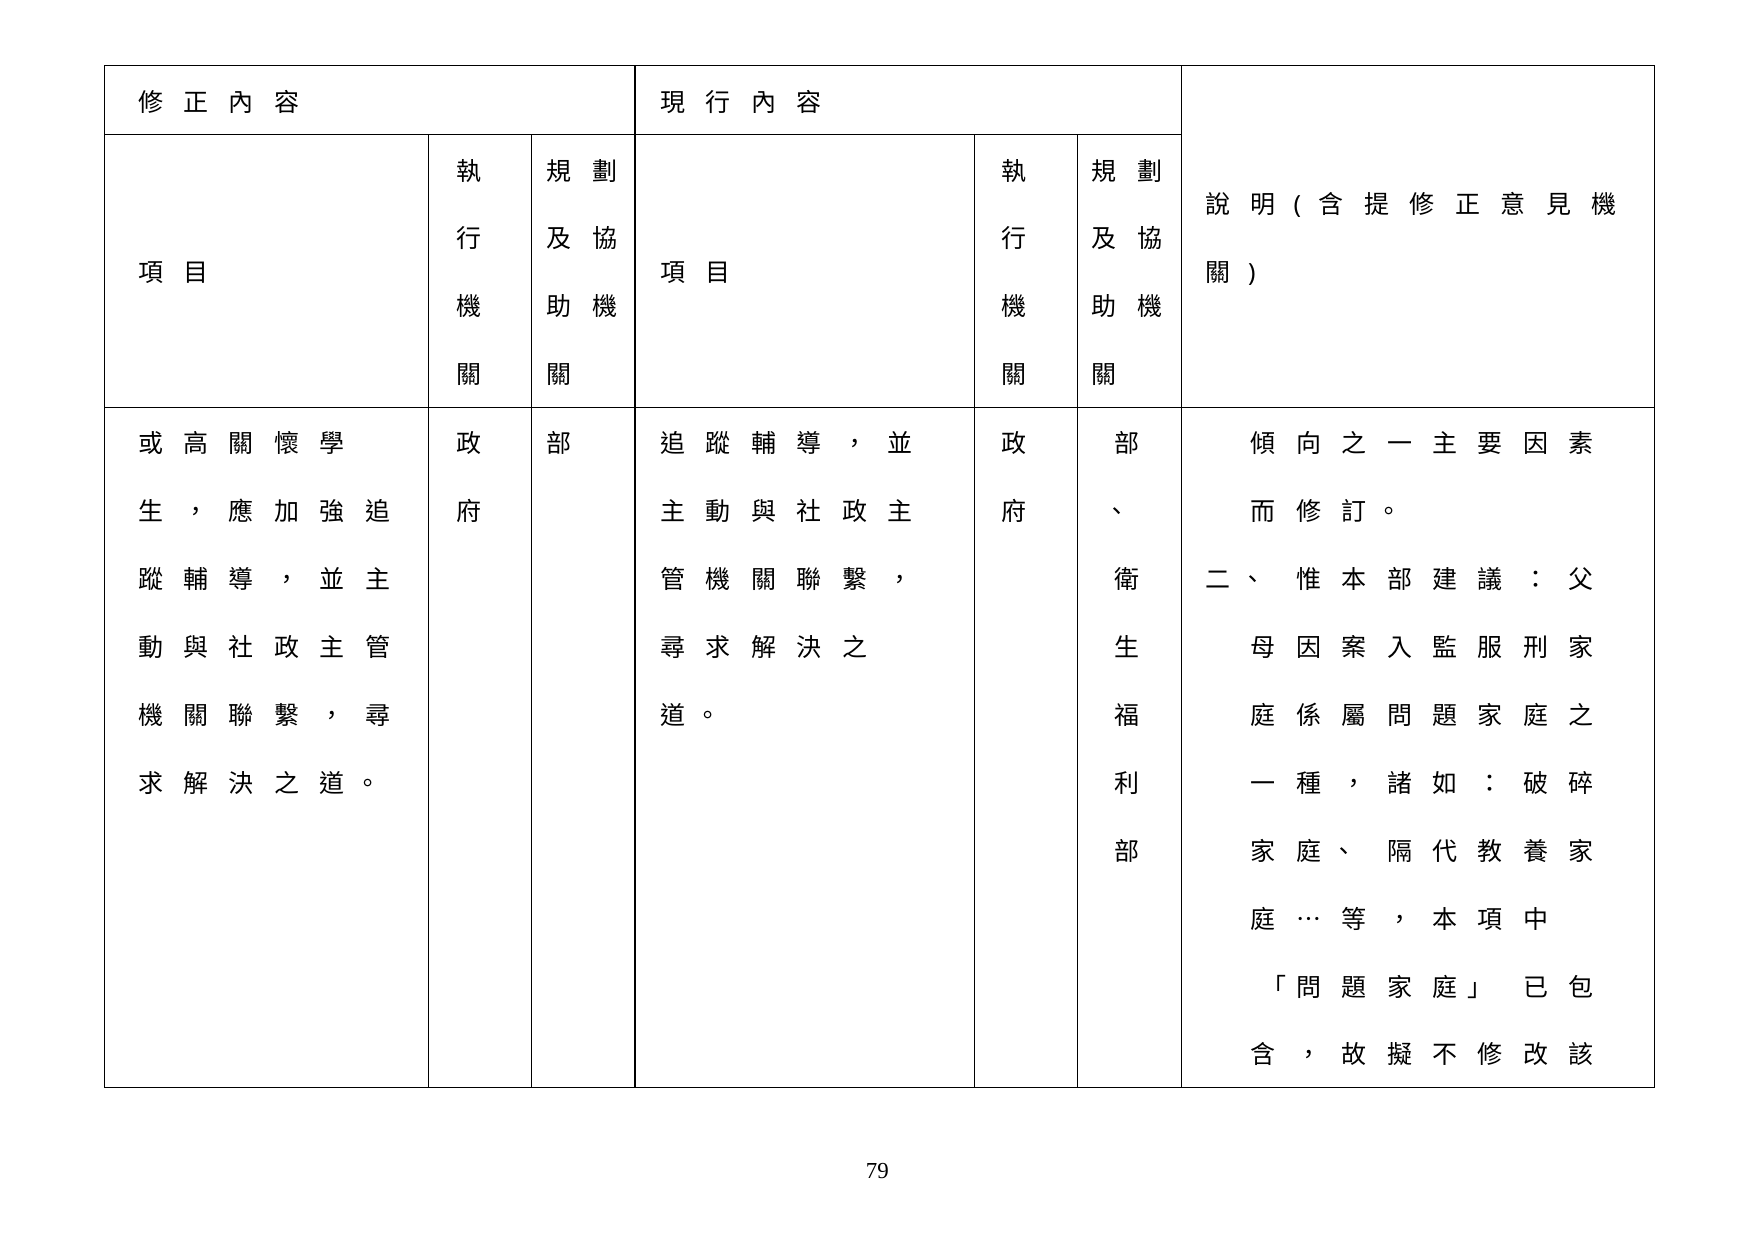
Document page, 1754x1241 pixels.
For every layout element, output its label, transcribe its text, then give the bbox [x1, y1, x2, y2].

table_cell 項目 [636, 135, 974, 407]
table_cell 或高關懷學生，應加強追蹤輔導，並主動與社政主管機關聯繫，尋求解決之道。 [105, 408, 428, 1087]
table_cell 追蹤輔導，並主動與社政主管機關聯繫，尋求解決之道。 [636, 408, 974, 1087]
table_cell 執行機關 [975, 135, 1077, 407]
table_cell 傾向之一主要因素而修訂。 二、惟本部建議：父母因案入監服刑家庭係屬問題家庭之一種，諸如：破碎家庭、隔代教養家庭…等，本項中「問題家庭」已包含，故擬不修改該 [1182, 408, 1654, 1087]
table_cell 項目 [105, 135, 428, 407]
table_cell 執行機關 [429, 135, 531, 407]
table_cell 部、衛生福利部 [1078, 408, 1181, 1087]
table_header 現行內容 [636, 66, 1181, 134]
table_cell 政府 [429, 408, 531, 1087]
table_cell 政府 [975, 408, 1077, 1087]
table_header 說明(含提修正意見機關) [1182, 66, 1654, 407]
table_cell 部 [532, 408, 634, 1087]
table_header 修正內容 [105, 66, 634, 134]
table_cell 規劃及協助機關 [532, 135, 634, 407]
table_cell 規劃及協助機關 [1078, 135, 1181, 407]
